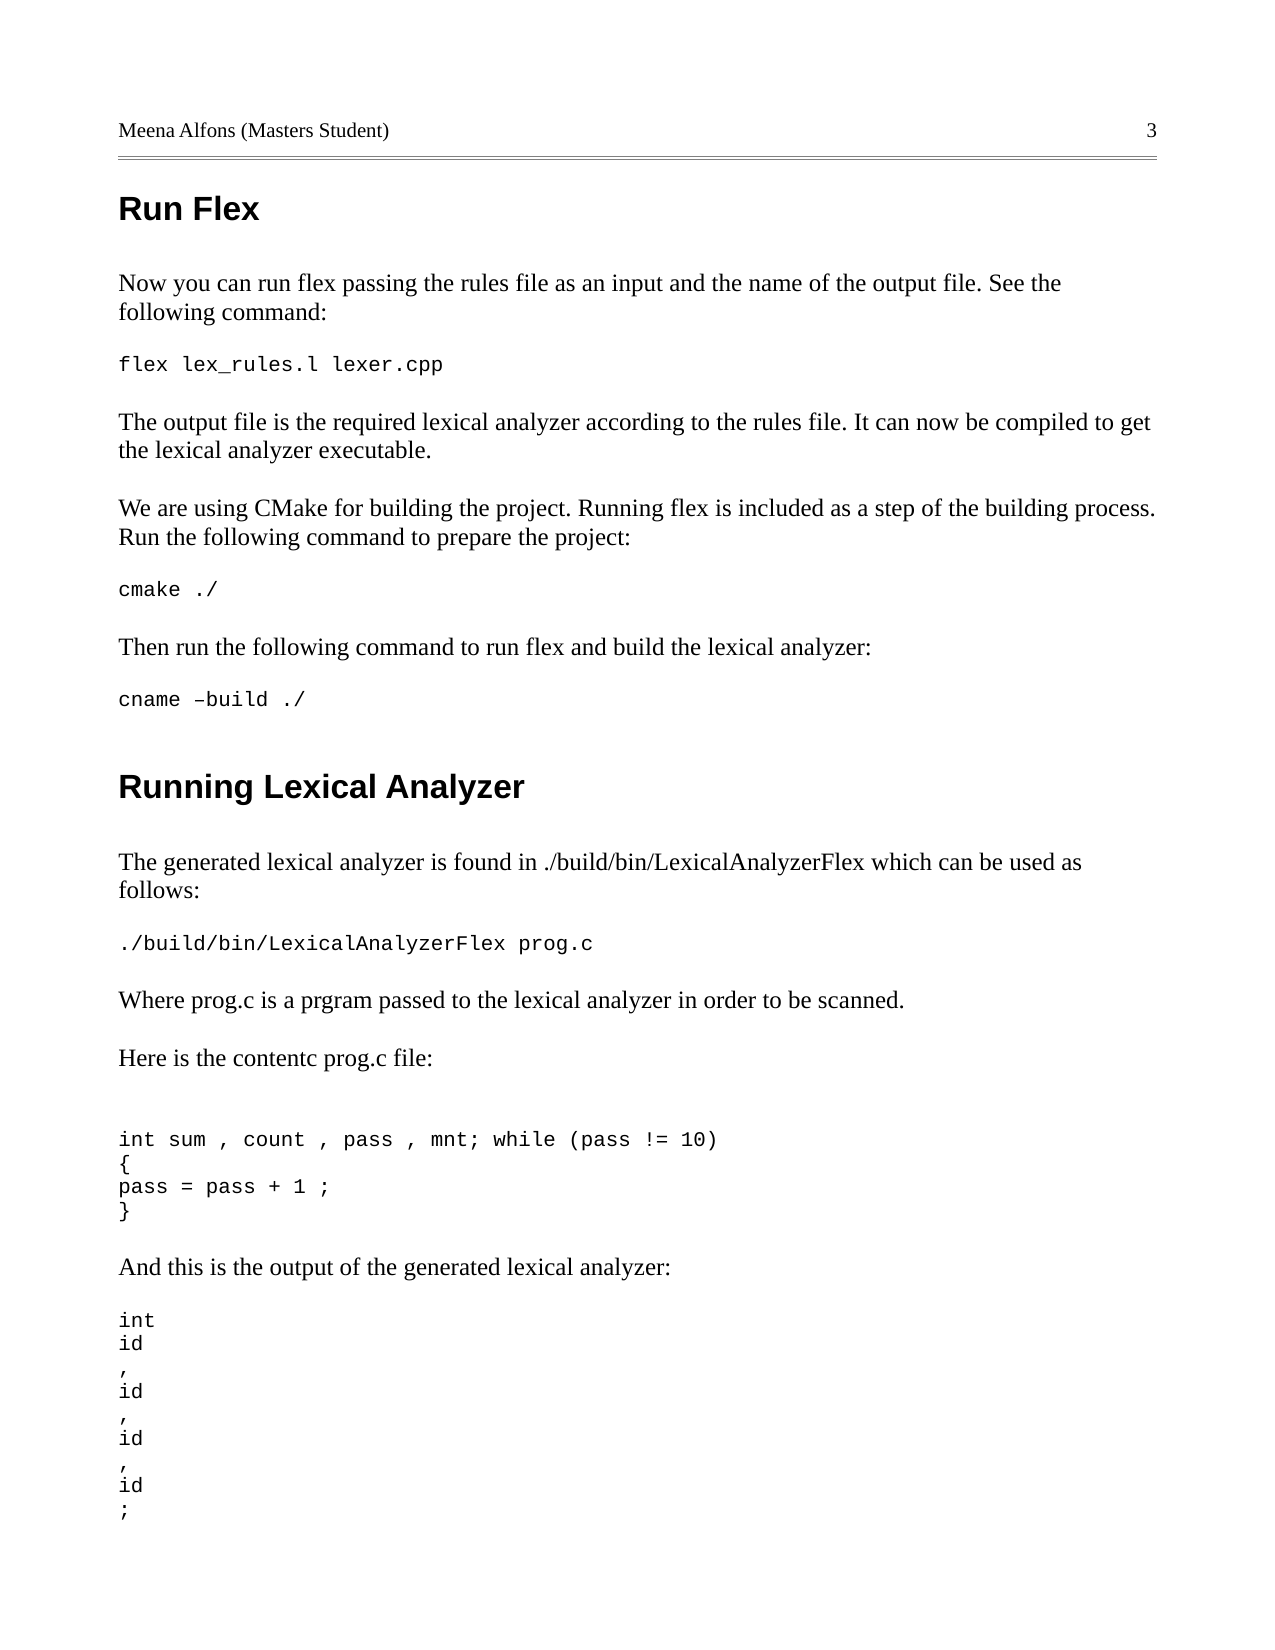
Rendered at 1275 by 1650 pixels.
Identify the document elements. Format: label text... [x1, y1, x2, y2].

text Here is the contentc prog.c file: [118, 1043, 1157, 1071]
text , [118, 1452, 1157, 1475]
text , [118, 1404, 1157, 1428]
text } [118, 1200, 1157, 1223]
text cmake ./ [118, 579, 1157, 603]
text We are using CMake for building the project. Running flex is included as a step of the building process. Run the following command to prepare the project: [118, 493, 1157, 551]
text ; [118, 1499, 1157, 1523]
text id [118, 1333, 1157, 1357]
subtitle Run Flex [118, 188, 1157, 227]
text The generated lexical analyzer is found in ./build/bin/LexicalAnalyzerFlex which can be used as follows: [118, 847, 1157, 904]
text Where prog.c is a prgram passed to the lexical analyzer in order to be scanned. [118, 985, 1157, 1014]
text int sum , count , pass , mnt; while (pass != 10) [118, 1129, 1157, 1153]
text pass = pass + 1 ; [118, 1176, 1157, 1200]
text id [118, 1381, 1157, 1404]
text Then run the following command to run flex and build the lexical analyzer: [118, 632, 1157, 661]
text id [118, 1428, 1157, 1452]
text Now you can run flex passing the rules file as an input and the name of the output file. See the following command: [118, 268, 1157, 326]
text int [118, 1310, 1157, 1333]
text ./build/bin/LexicalAnalyzerFlex prog.c [118, 933, 1157, 956]
text The output file is the required lexical analyzer according to the rules file. It can now be compiled to get the lexical analyzer executable. [118, 407, 1157, 464]
text flex lex_rules.l lexer.cpp [118, 354, 1157, 378]
text cname –build ./ [118, 689, 1157, 713]
subtitle Running Lexical Analyzer [118, 767, 1157, 805]
text { [118, 1153, 1157, 1176]
text id [118, 1475, 1157, 1499]
text And this is the output of the generated lexical analyzer: [118, 1252, 1157, 1281]
text , [118, 1357, 1157, 1381]
